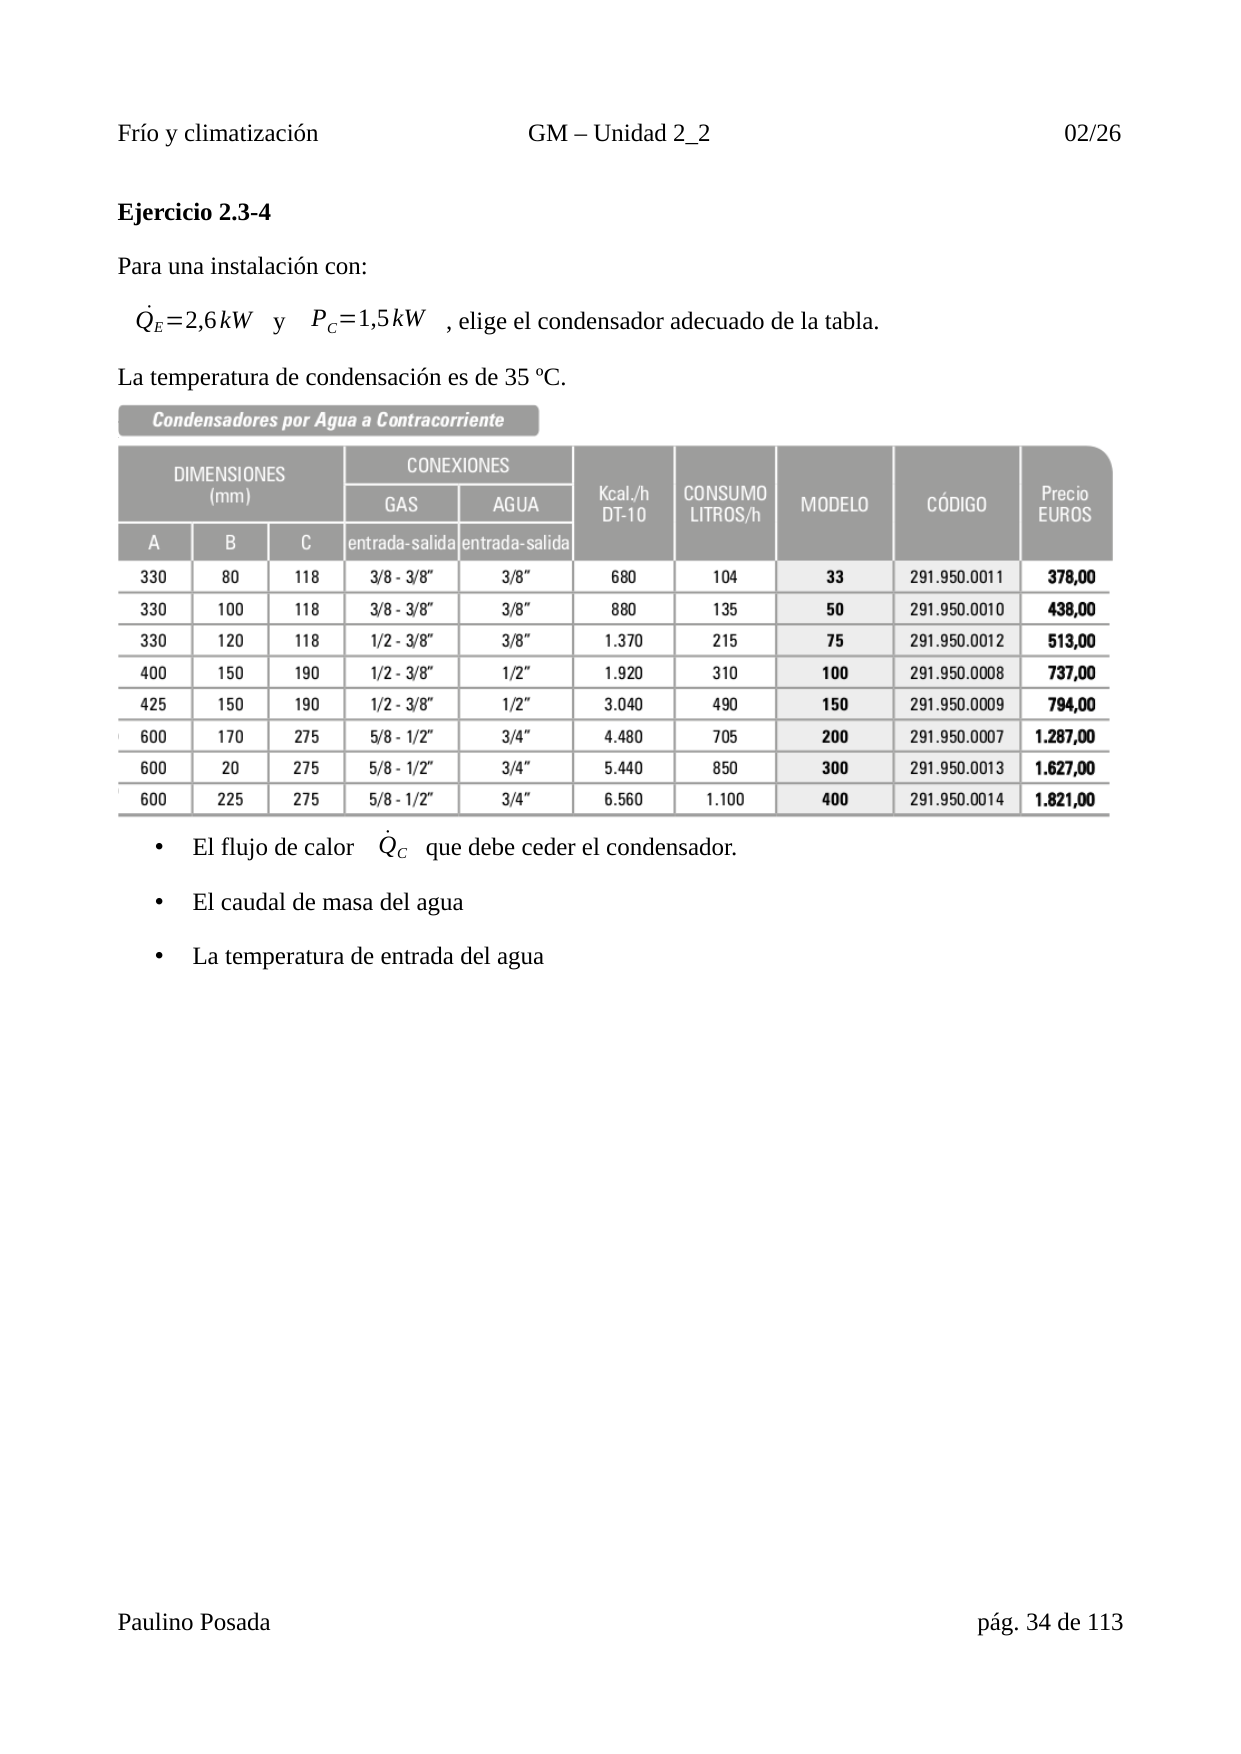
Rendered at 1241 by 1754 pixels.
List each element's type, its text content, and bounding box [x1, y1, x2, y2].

list El caudal de masa del agua [155, 887, 1123, 916]
list La temperatura de entrada del agua [155, 941, 1123, 969]
text La temperatura de condensación es de 35 ºC. [117, 362, 1123, 390]
picture [118, 402, 1123, 821]
text y , elige el condensador adecuado de la tabla. [117, 305, 1123, 337]
text Ejercicio 2.3-4 [117, 197, 1123, 226]
list El flujo de calor que debe ceder el condensador. [155, 830, 1123, 862]
text Para una instalación con: [117, 251, 1123, 280]
